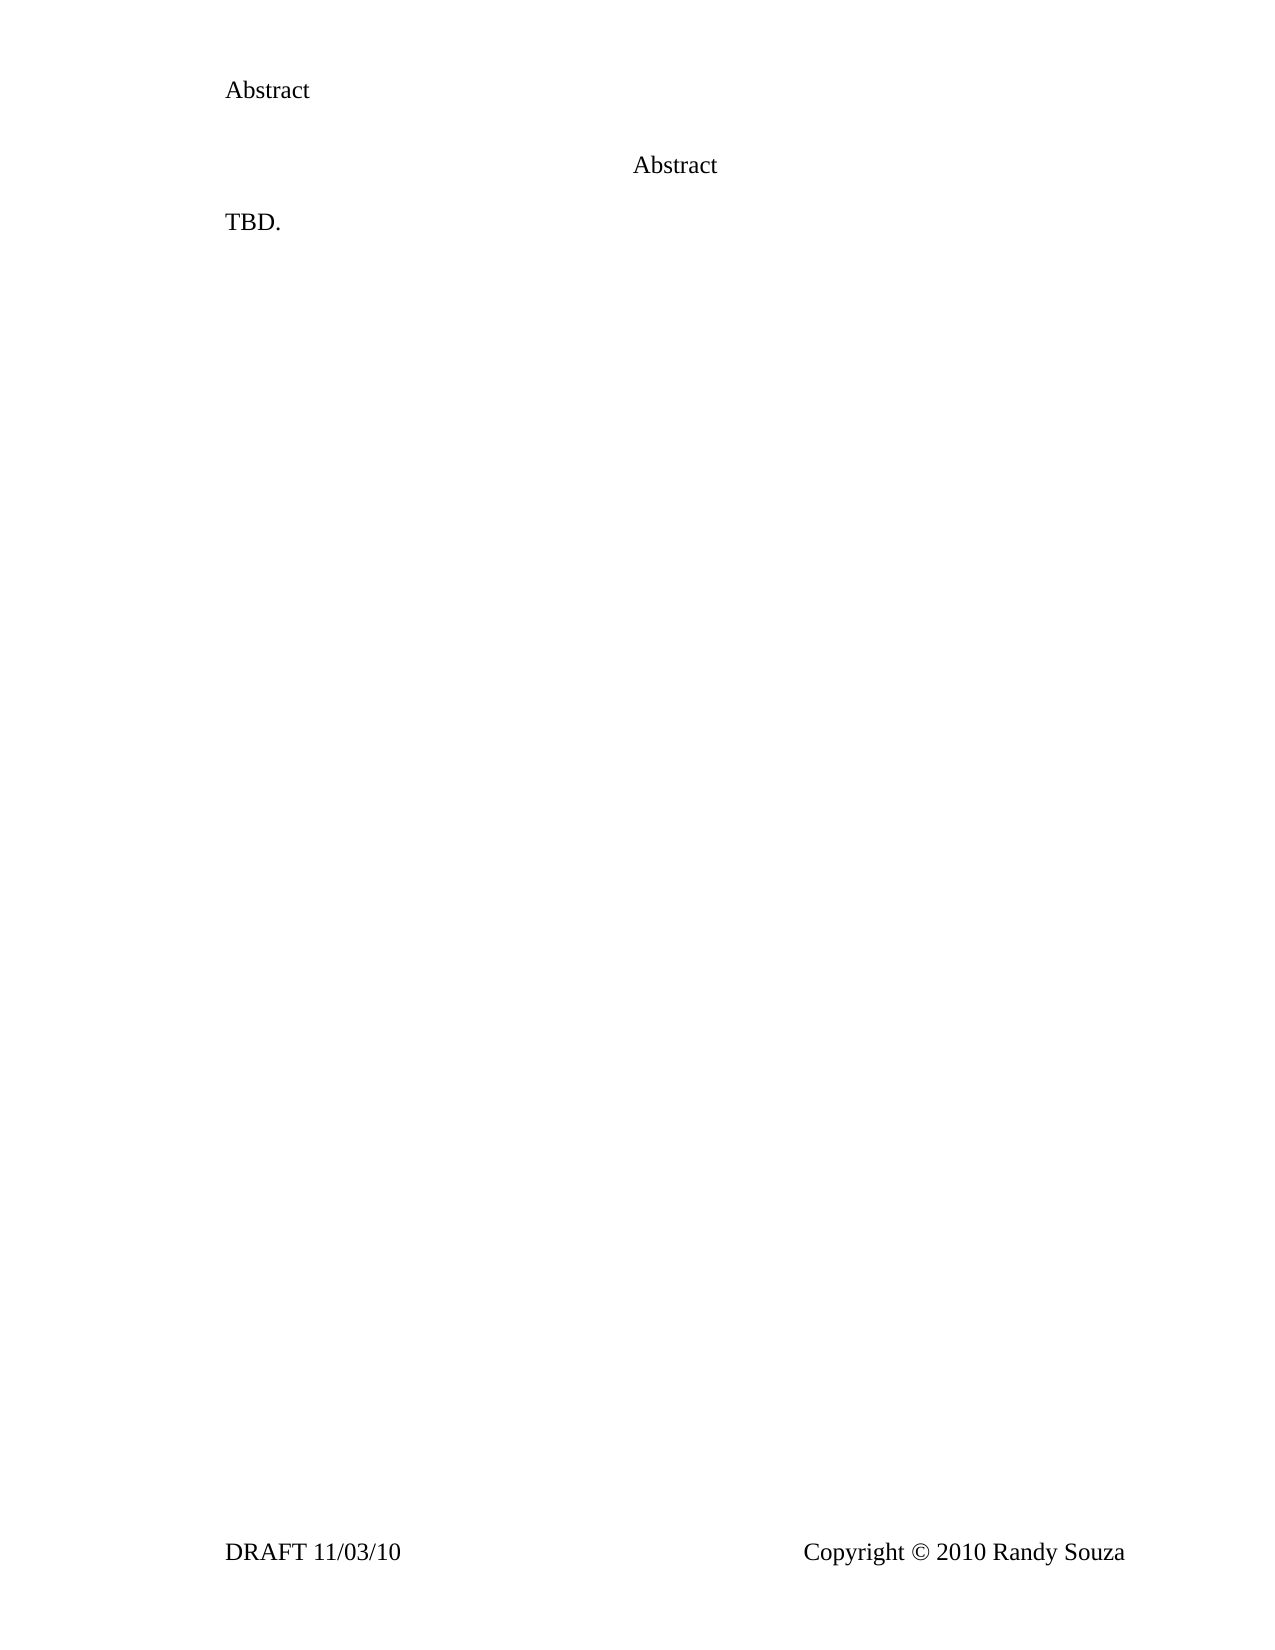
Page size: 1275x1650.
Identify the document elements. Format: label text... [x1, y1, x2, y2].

text Abstract [225, 150, 1125, 179]
text TBD. [225, 207, 1125, 236]
